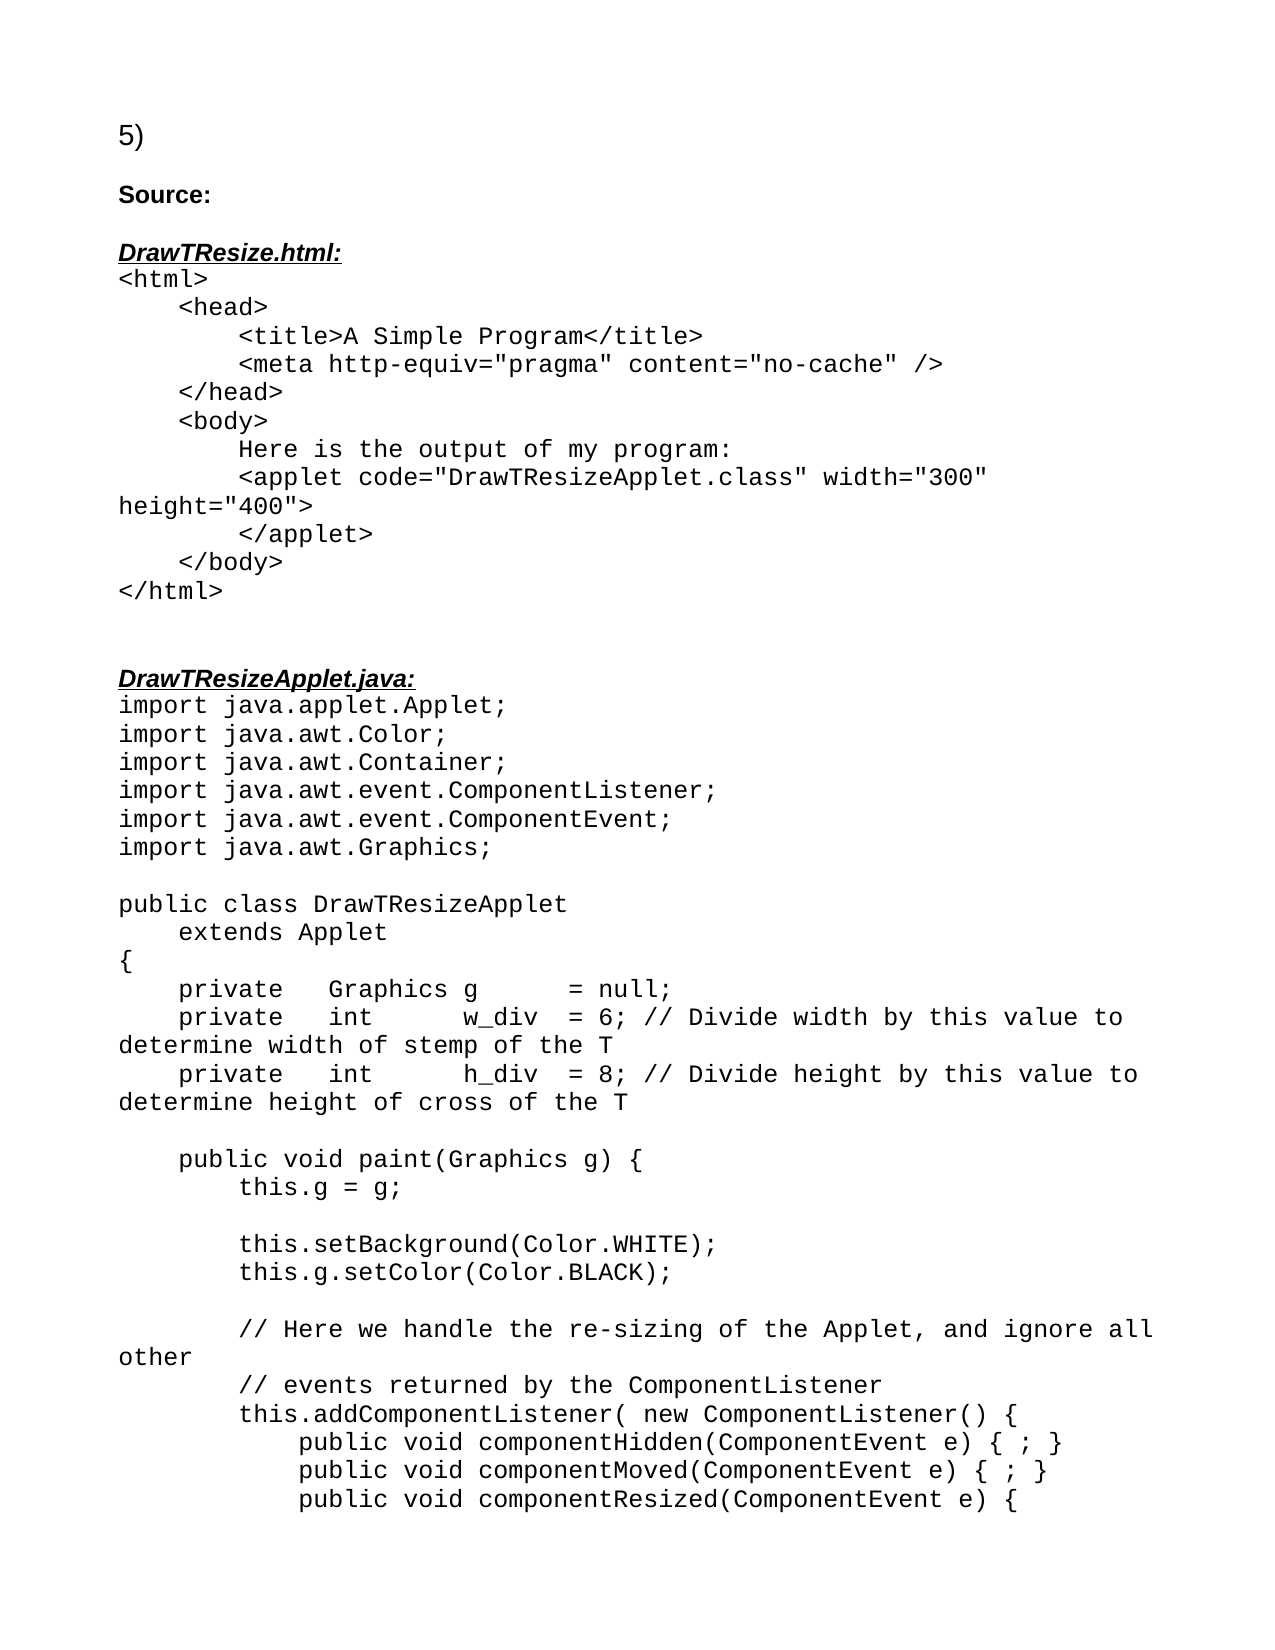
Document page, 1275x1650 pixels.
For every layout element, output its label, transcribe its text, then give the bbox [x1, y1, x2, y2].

text this.setBackground(Color.WHITE); [118, 1231, 1157, 1259]
text import java.awt.Graphics; [118, 834, 1157, 863]
text import java.awt.Container; [118, 749, 1157, 778]
text // events returned by the ComponentListener [118, 1373, 1157, 1401]
text public class DrawTResizeApplet [118, 891, 1157, 919]
text DrawTResize.html: [118, 238, 1157, 267]
text </html> [118, 578, 1157, 607]
text </head> [118, 380, 1157, 408]
text { [118, 948, 1157, 976]
text DrawTResizeApplet.java: [118, 664, 1157, 693]
text extends Applet [118, 919, 1157, 948]
text private int w_div = 6; // Divide width by this value to determine width of stemp of the T [118, 1004, 1157, 1061]
text public void componentResized(ComponentEvent e) { [118, 1486, 1157, 1514]
text Here is the output of my program: [118, 437, 1157, 465]
text this.g.setColor(Color.BLACK); [118, 1259, 1157, 1288]
text import java.applet.Applet; [118, 693, 1157, 721]
text private int h_div = 8; // Divide height by this value to determine height of cross of the T [118, 1061, 1157, 1118]
text <meta http-equiv="pragma" content="no-cache" /> [118, 352, 1157, 380]
text <html> [118, 267, 1157, 295]
text public void componentMoved(ComponentEvent e) { ; } [118, 1458, 1157, 1486]
text public void paint(Graphics g) { [118, 1146, 1157, 1174]
text </body> [118, 550, 1157, 578]
text this.g = g; [118, 1174, 1157, 1203]
text </applet> [118, 522, 1157, 550]
text private Graphics g = null; [118, 976, 1157, 1004]
text import java.awt.Color; [118, 721, 1157, 749]
text this.addComponentListener( new ComponentListener() { [118, 1401, 1157, 1429]
text import java.awt.event.ComponentListener; [118, 778, 1157, 806]
text <head> [118, 295, 1157, 323]
text 5) [118, 118, 1157, 152]
text // Here we handle the re-sizing of the Applet, and ignore all other [118, 1316, 1157, 1373]
text <body> [118, 408, 1157, 437]
text import java.awt.event.ComponentEvent; [118, 806, 1157, 834]
text Source: [118, 180, 1157, 209]
text <applet code="DrawTResizeApplet.class" width="300" height="400"> [118, 465, 1157, 522]
text <title>A Simple Program</title> [118, 323, 1157, 352]
text public void componentHidden(ComponentEvent e) { ; } [118, 1429, 1157, 1458]
